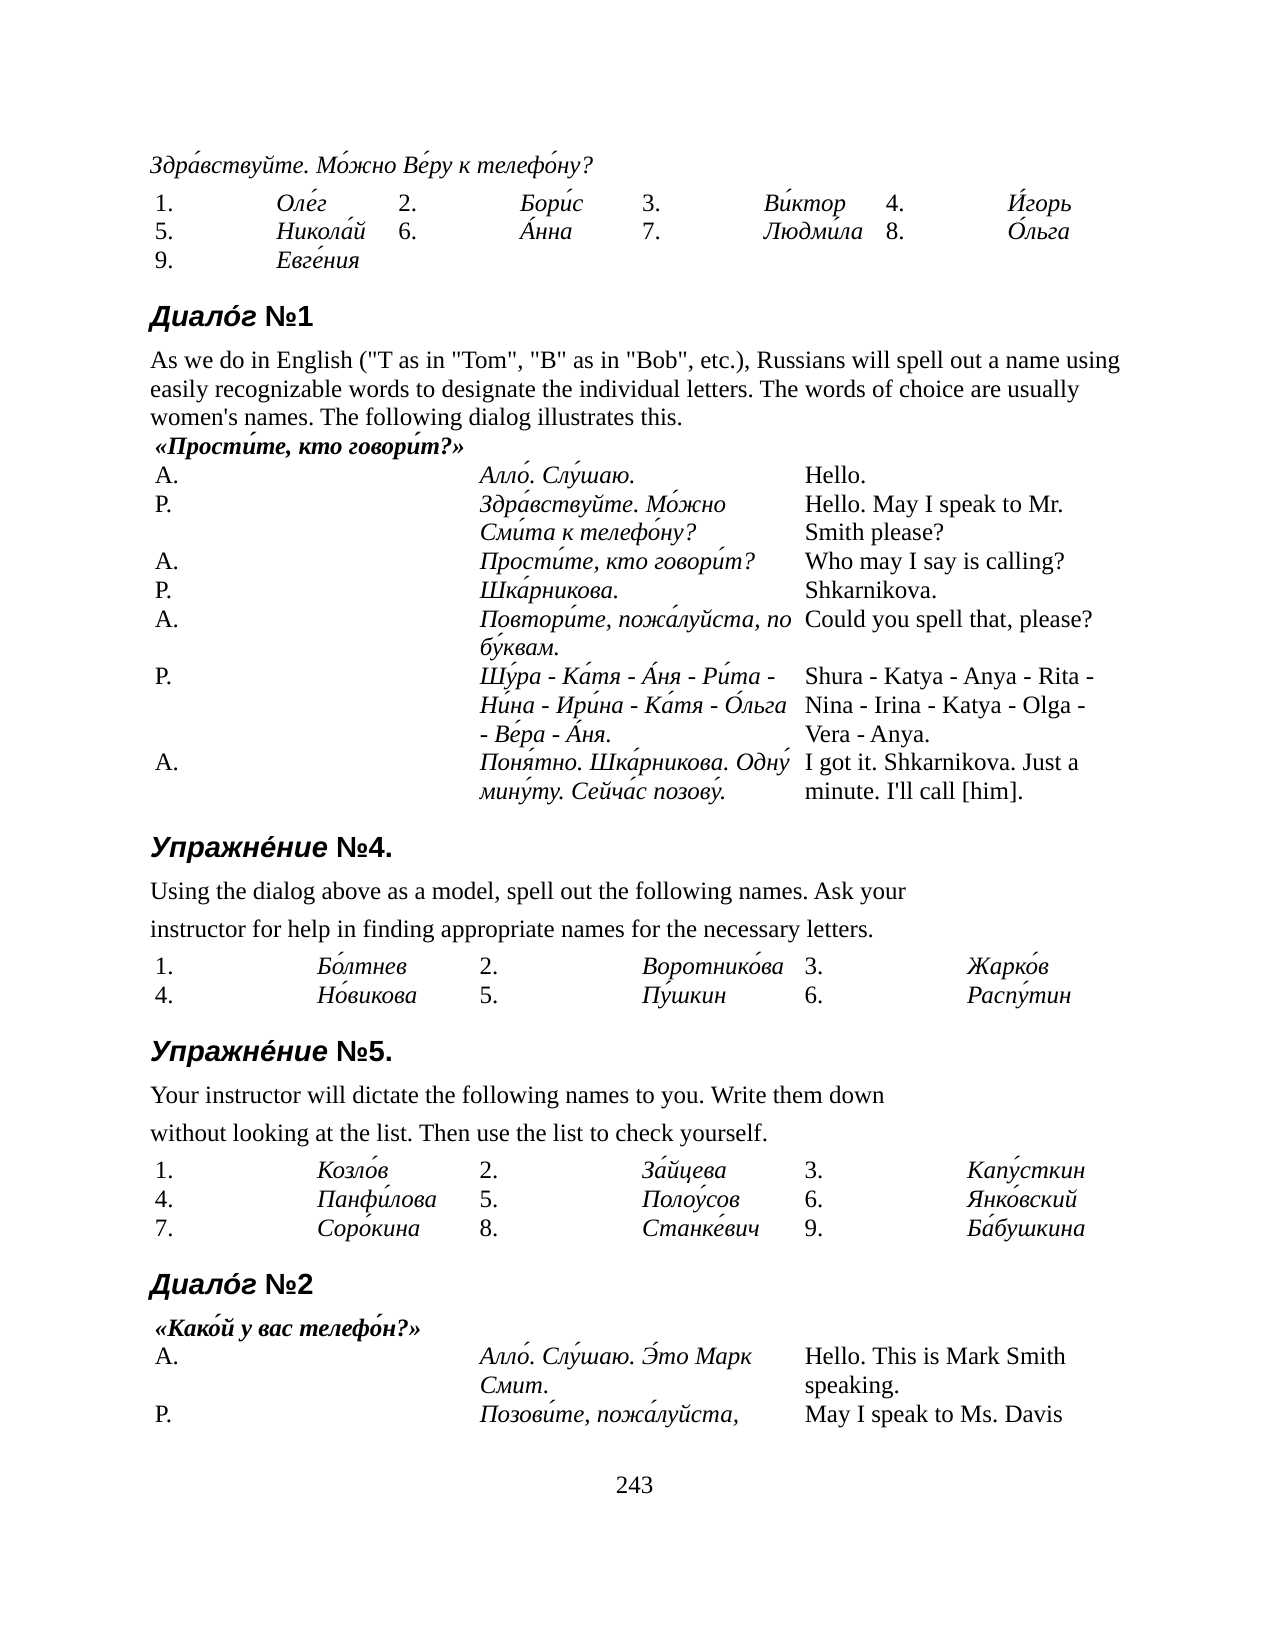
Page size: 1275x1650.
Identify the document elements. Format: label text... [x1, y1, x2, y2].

subtitle Упражне́ние №4. [150, 830, 1125, 863]
table_header Козло́в [313, 1155, 475, 1184]
table_cell 8. [881, 216, 1003, 245]
table_cell Поня́тно. Шка́рникова. Одну́ мину́ту. Сейча́с позову́. [475, 748, 800, 805]
table_header Воротнико́ва [638, 951, 800, 980]
table_cell О́льга [1003, 216, 1125, 245]
table_header Бо́лтнев [313, 951, 475, 980]
subtitle Диало́г №1 [150, 299, 1125, 332]
table_cell [516, 245, 637, 274]
table_cell May I speak to Ms. Davis [800, 1399, 1125, 1428]
text Using the dialog above as a model, spell out the following names. Ask your [150, 876, 1125, 905]
table_cell Шу́ра - Ка́тя - А́ня - Ри́та - Ни́на - Ири́на - Ка́тя - О́льга - Ве́ра - А́ня. [475, 661, 800, 747]
subtitle Диало́г №2 [150, 1267, 1125, 1300]
table_cell [759, 245, 881, 274]
table_cell Евге́ния [272, 245, 394, 274]
table_cell А́нна [516, 216, 637, 245]
table_header 2. [475, 1155, 637, 1184]
table_cell A. [150, 546, 475, 575]
table_cell I got it. Shkarnikova. Just a minute. I'll call [him]. [800, 748, 1125, 805]
table_cell 6. [800, 980, 962, 1009]
table_cell P. [150, 661, 475, 747]
table_cell Hello. [800, 460, 1125, 489]
table_cell Пу́шкин [638, 980, 800, 1009]
table_cell Ба́бушкина [963, 1213, 1125, 1242]
table_header [475, 431, 1125, 460]
table_header 1. [150, 951, 312, 980]
table_header Капу́сткин [963, 1155, 1125, 1184]
text Your instructor will dictate the following names to you. Write them down [150, 1080, 1125, 1109]
table_cell Hello. This is Mark Smith speaking. [800, 1341, 1125, 1399]
table_cell Соро́кина [313, 1213, 475, 1242]
table_cell Позови́те, пожа́луйста, [475, 1399, 800, 1428]
table_cell P. [150, 1399, 475, 1428]
table_cell Shura - Katya - Anya - Rita -Nina - Irina - Katya - Olga -Vera - Anya. [800, 661, 1125, 747]
table_cell Но́викова [313, 980, 475, 1009]
table_header 1. [150, 188, 272, 216]
subtitle Упражне́ние №5. [150, 1034, 1125, 1067]
table_cell Алло́. Слу́шаю. Э́то Марк Смит. [475, 1341, 800, 1399]
table_cell 6. [800, 1184, 962, 1213]
table_cell A. [150, 604, 475, 661]
table_cell Прости́те, кто говори́т? [475, 546, 800, 575]
table_cell 4. [150, 1184, 312, 1213]
table_cell 5. [475, 1184, 637, 1213]
table_cell Алло́. Слу́шаю. [475, 460, 800, 489]
table_cell 8. [475, 1213, 637, 1242]
table_header Оле́г [272, 188, 394, 216]
table_cell Никола́й [272, 216, 394, 245]
table_header И́горь [1003, 188, 1125, 216]
table_cell 5. [150, 216, 272, 245]
table_cell P. [150, 575, 475, 604]
table_cell 7. [638, 216, 759, 245]
table_cell Здра́вствуйте. Мо́жно Сми́та к телефо́ну? [475, 489, 800, 546]
table_header 1. [150, 1155, 312, 1184]
table_header [475, 1313, 1125, 1341]
table_header Бори́с [516, 188, 637, 216]
table_header 3. [638, 188, 759, 216]
table_cell 9. [800, 1213, 962, 1242]
table_header За́йцева [638, 1155, 800, 1184]
table_cell 5. [475, 980, 637, 1009]
text without looking at the list. Then use the list to check yourself. [150, 1118, 1125, 1146]
table_header 2. [475, 951, 637, 980]
text instructor for help in finding appropriate names for the necessary letters. [150, 914, 1125, 942]
table_header 2. [394, 188, 516, 216]
table_cell Станке́вич [638, 1213, 800, 1242]
table_cell Who may I say is calling? [800, 546, 1125, 575]
table_cell [638, 245, 759, 274]
table_header «Прости́те, кто говори́т?» [150, 431, 475, 460]
table_header Ви́ктор [759, 188, 881, 216]
table_cell A. [150, 1341, 475, 1399]
table_cell 4. [150, 980, 312, 1009]
table_cell Шка́рникова. [475, 575, 800, 604]
text Здра́вствуйте. Мо́жно Ве́ру к телефо́ну? [150, 150, 1125, 179]
table_cell Hello. May I speak to Mr. Smith please? [800, 489, 1125, 546]
table_cell Полоу́сов [638, 1184, 800, 1213]
table_cell Повтори́те, пожа́луйста, по бу́квам. [475, 604, 800, 661]
table_cell Could you spell that, please? [800, 604, 1125, 661]
text As we do in English ("T as in "Tom", "B" as in "Bob", etc.), Russians will spell out a name using easily recognizable words to designate the individual letters. The words of choice are usually women's names. The following dialog illustrates this. [150, 345, 1125, 431]
table_header Жарко́в [963, 951, 1125, 980]
table_cell [1003, 245, 1125, 274]
table_header «Како́й у вас телефо́н?» [150, 1313, 475, 1341]
table_header 3. [800, 1155, 962, 1184]
table_cell Shkarnikova. [800, 575, 1125, 604]
table_cell Людми́ла [759, 216, 881, 245]
table_cell Панфи́лова [313, 1184, 475, 1213]
table_cell 7. [150, 1213, 312, 1242]
table_cell [881, 245, 1003, 274]
table_cell Распу́тин [963, 980, 1125, 1009]
table_header 4. [881, 188, 1003, 216]
table_cell Янко́вский [963, 1184, 1125, 1213]
table_header 3. [800, 951, 962, 980]
table_cell A. [150, 748, 475, 805]
table_cell A. [150, 460, 475, 489]
table_cell 6. [394, 216, 516, 245]
table_cell 9. [150, 245, 272, 274]
table_cell [394, 245, 516, 274]
table_cell P. [150, 489, 475, 546]
